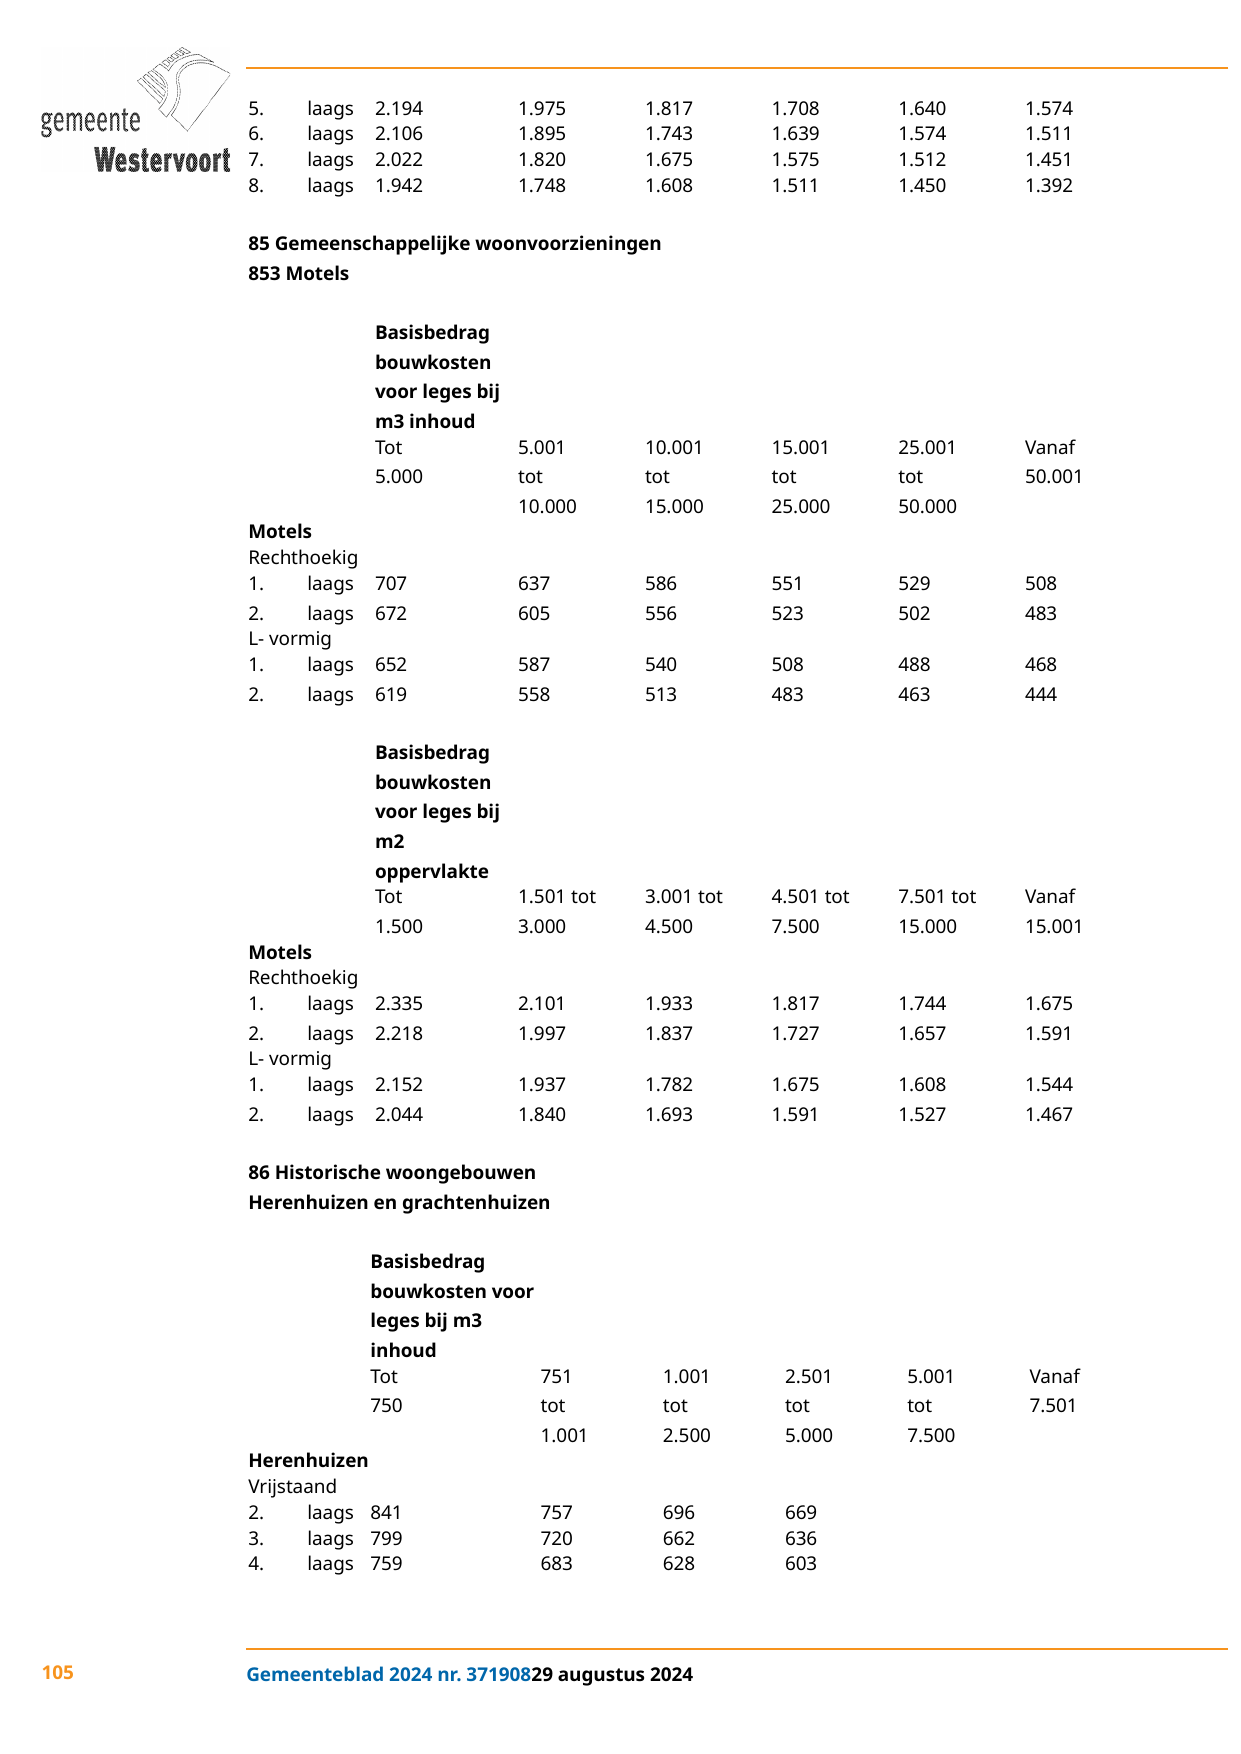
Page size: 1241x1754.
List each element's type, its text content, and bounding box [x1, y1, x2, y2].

table_cell 652 619 [375, 651, 518, 707]
table_cell 1.675 1.591 [1025, 990, 1152, 1046]
table_header Basisbedrag bouwkosten voor leges bij m3 inhoud [375, 319, 518, 434]
table_cell [907, 1525, 1029, 1551]
table_cell 551 523 [771, 570, 898, 626]
table_cell 5.001 tot 7.500 [907, 1363, 1029, 1448]
table_cell [771, 545, 898, 570]
table_cell 1.511 [1025, 121, 1152, 146]
table_cell [518, 965, 645, 990]
table_cell 1.895 [518, 121, 645, 146]
table_cell 2.501 tot 5.000 [785, 1363, 907, 1448]
table_cell [248, 884, 375, 939]
table_cell [1025, 965, 1152, 990]
table_cell [771, 1046, 898, 1071]
table_cell [1029, 1551, 1152, 1576]
table_cell 1.544 1.467 [1025, 1071, 1152, 1127]
table_cell [645, 545, 771, 570]
table_cell 508 483 [1025, 570, 1152, 626]
table_cell Rechthoekig [248, 545, 375, 570]
text 86 Historische woongebouwen [248, 1159, 1152, 1185]
table_cell 468 444 [1025, 651, 1152, 707]
table_cell [1029, 1448, 1152, 1473]
table_cell [375, 519, 518, 544]
table_cell [1025, 626, 1152, 651]
table_cell L- vormig [248, 1046, 375, 1071]
table_cell 2.106 [375, 121, 518, 146]
table_cell 1.451 [1025, 146, 1152, 172]
table_cell [248, 1363, 370, 1448]
table_cell Vanaf 7.501 [1029, 1363, 1152, 1448]
table_header Basisbedrag bouwkosten voor leges bij m3 inhoud [370, 1248, 540, 1363]
table_cell 2.022 [375, 146, 518, 172]
table_cell 669 [785, 1499, 907, 1525]
table_header [248, 1248, 370, 1363]
table_cell [1025, 519, 1152, 544]
table_cell [771, 965, 898, 990]
table_cell 586 556 [645, 570, 771, 626]
table_cell 2.152 2.044 [375, 1071, 518, 1127]
table_cell Herenhuizen [248, 1448, 370, 1473]
table_cell 1.708 [771, 95, 898, 121]
table_cell 2.101 1.997 [518, 990, 645, 1046]
table_cell 1.782 1.693 [645, 1071, 771, 1127]
table_cell [540, 1448, 663, 1473]
table_cell Motels [248, 939, 375, 964]
table_cell [898, 545, 1025, 570]
table_cell [898, 626, 1025, 651]
table_cell 683 [540, 1551, 663, 1576]
table_cell 1.675 1.591 [771, 1071, 898, 1127]
table_cell laags laags [248, 990, 375, 1046]
table_cell Tot 1.500 [375, 884, 518, 939]
table_cell laags [248, 172, 375, 198]
table_cell [1029, 1525, 1152, 1551]
table_cell Tot 750 [370, 1363, 540, 1448]
table_cell 7.501 tot 15.000 [898, 884, 1025, 939]
table_cell 1.501 tot 3.000 [518, 884, 645, 939]
picture [41, 47, 231, 172]
table_cell 1.942 [375, 172, 518, 198]
table_cell [771, 519, 898, 544]
table_cell [370, 1448, 540, 1473]
table_cell laags [248, 1551, 370, 1576]
table_cell laags laags [248, 1071, 375, 1127]
table_cell 2.335 2.218 [375, 990, 518, 1046]
table_cell [518, 519, 645, 544]
table_cell 1.574 [1025, 95, 1152, 121]
table_cell [1025, 1046, 1152, 1071]
table_cell [645, 626, 771, 651]
table_cell [518, 939, 645, 964]
table_cell [370, 1474, 540, 1499]
table_cell 1.574 [898, 121, 1025, 146]
table_cell Rechthoekig [248, 965, 375, 990]
table_cell [645, 965, 771, 990]
table_cell 1.608 [645, 172, 771, 198]
table_cell 1.820 [518, 146, 645, 172]
table_cell 1.744 1.657 [898, 990, 1025, 1046]
table_cell 15.001 tot 25.000 [771, 434, 898, 519]
table_header [248, 740, 375, 883]
table_cell [518, 545, 645, 570]
table_cell [645, 939, 771, 964]
table_cell [771, 939, 898, 964]
table_cell laags [248, 1525, 370, 1551]
table_cell 1.817 [645, 95, 771, 121]
table_cell 628 [663, 1551, 785, 1576]
table_cell 720 [540, 1525, 663, 1551]
table_cell [663, 1474, 785, 1499]
table_cell 1.675 [645, 146, 771, 172]
table_cell 4.501 tot 7.500 [771, 884, 898, 939]
table_cell [645, 1046, 771, 1071]
table_cell [375, 965, 518, 990]
table_cell [898, 965, 1025, 990]
table_cell 757 [540, 1499, 663, 1525]
table_cell [375, 939, 518, 964]
table_cell [248, 434, 375, 519]
table_cell [663, 1448, 785, 1473]
table_cell L- vormig [248, 626, 375, 651]
table_cell 662 [663, 1525, 785, 1551]
table_cell 1.512 [898, 146, 1025, 172]
table_cell [1029, 1499, 1152, 1525]
table_cell 25.001 tot 50.000 [898, 434, 1025, 519]
table_cell 1.511 [771, 172, 898, 198]
table_cell laags laags [248, 651, 375, 707]
table_cell 1.608 1.527 [898, 1071, 1025, 1127]
table_cell [898, 939, 1025, 964]
table_cell [907, 1448, 1029, 1473]
table_cell 3.001 tot 4.500 [645, 884, 771, 939]
table_cell [785, 1474, 907, 1499]
table_cell 1.575 [771, 146, 898, 172]
table_cell 707 672 [375, 570, 518, 626]
table_cell 1.392 [1025, 172, 1152, 198]
table_cell 529 502 [898, 570, 1025, 626]
table_cell [1025, 545, 1152, 570]
table_cell 751 tot 1.001 [540, 1363, 663, 1448]
table_cell [375, 626, 518, 651]
table_cell 5.001 tot 10.000 [518, 434, 645, 519]
table_cell [518, 626, 645, 651]
table_cell 10.001 tot 15.000 [645, 434, 771, 519]
table_cell 603 [785, 1551, 907, 1576]
table_cell 799 [370, 1525, 540, 1551]
table_cell 1.640 [898, 95, 1025, 121]
table_cell [375, 545, 518, 570]
table_cell 1.975 [518, 95, 645, 121]
table_cell [540, 1474, 663, 1499]
table_cell 540 513 [645, 651, 771, 707]
table_cell Vrijstaand [248, 1474, 370, 1499]
table_cell [1029, 1474, 1152, 1499]
table_cell Motels [248, 519, 375, 544]
table_header [248, 319, 375, 434]
table_header Basisbedrag bouwkosten voor leges bij m2 oppervlakte [375, 740, 518, 883]
table_cell [907, 1551, 1029, 1576]
table_cell 1.817 1.727 [771, 990, 898, 1046]
table_cell Tot 5.000 [375, 434, 518, 519]
table_cell [375, 1046, 518, 1071]
table_cell 1.937 1.840 [518, 1071, 645, 1127]
table_cell laags [248, 121, 375, 146]
table_cell 841 [370, 1499, 540, 1525]
table_cell 1.743 [645, 121, 771, 146]
table_cell [785, 1448, 907, 1473]
text 85 Gemeenschappelijke woonvoorzieningen [248, 231, 1152, 256]
table_cell [518, 1046, 645, 1071]
table_cell [907, 1474, 1029, 1499]
table_cell Vanaf 50.001 [1025, 434, 1152, 519]
table_cell [898, 519, 1025, 544]
table_cell 1.450 [898, 172, 1025, 198]
table_cell 488 463 [898, 651, 1025, 707]
table_cell laags [248, 1499, 370, 1525]
table_cell 1.933 1.837 [645, 990, 771, 1046]
table_cell laags [248, 146, 375, 172]
table_cell 696 [663, 1499, 785, 1525]
table_cell [898, 1046, 1025, 1071]
table_cell [645, 519, 771, 544]
text Herenhuizen en grachtenhuizen [248, 1189, 1152, 1215]
table_cell 1.639 [771, 121, 898, 146]
table_cell 759 [370, 1551, 540, 1576]
table_cell Vanaf 15.001 [1025, 884, 1152, 939]
table_cell 637 605 [518, 570, 645, 626]
text 853 Motels [248, 260, 1152, 286]
table_cell 508 483 [771, 651, 898, 707]
table_cell laags [248, 95, 375, 121]
table_cell 1.748 [518, 172, 645, 198]
table_cell 2.194 [375, 95, 518, 121]
table_cell 636 [785, 1525, 907, 1551]
table_cell [1025, 939, 1152, 964]
table_cell laags laags [248, 570, 375, 626]
table_cell 1.001 tot 2.500 [663, 1363, 785, 1448]
table_cell [907, 1499, 1029, 1525]
table_cell [771, 626, 898, 651]
table_cell 587 558 [518, 651, 645, 707]
